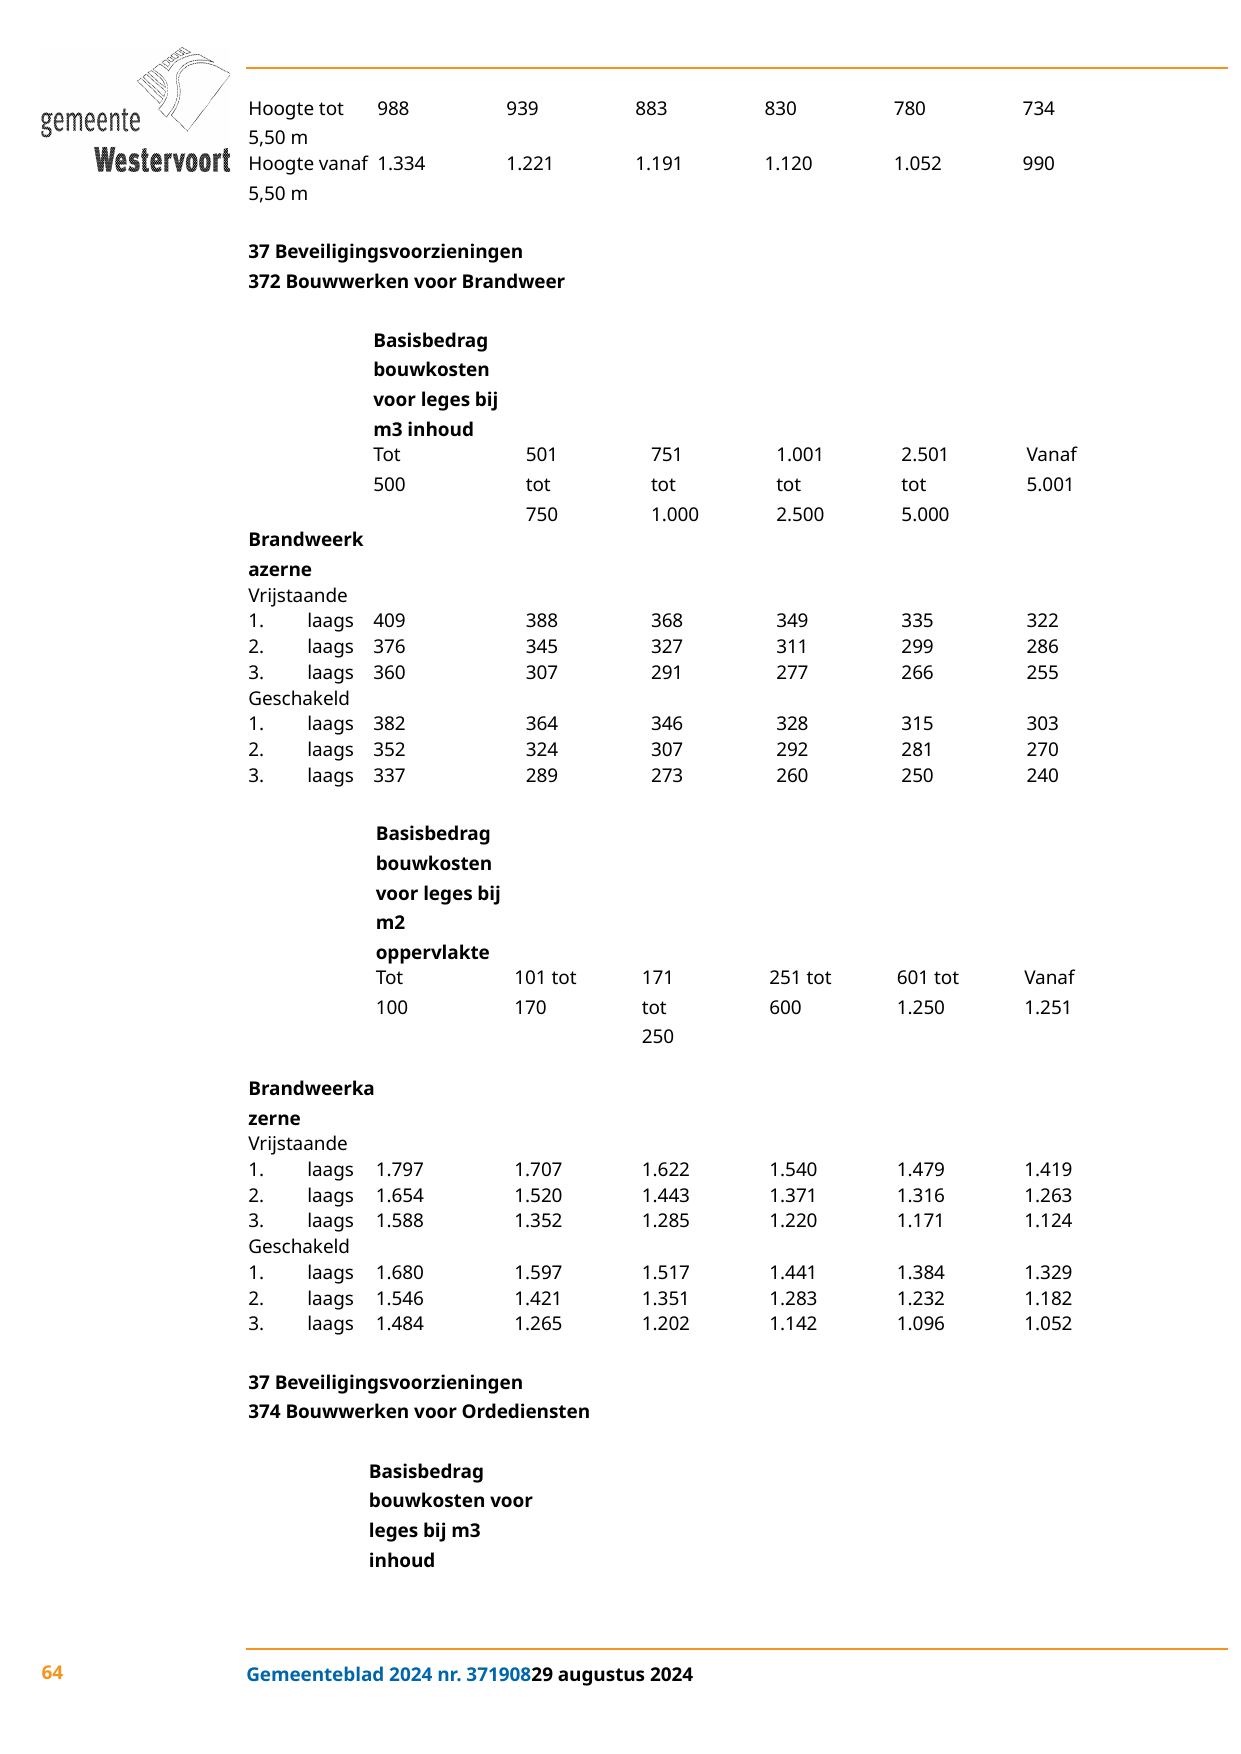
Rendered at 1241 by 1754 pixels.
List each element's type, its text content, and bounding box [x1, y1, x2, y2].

table_cell 1.142 [769, 1311, 897, 1336]
table_cell 1.546 [376, 1285, 514, 1311]
table_cell 291 [651, 659, 776, 685]
table_cell [1024, 1075, 1152, 1131]
table_cell [642, 1234, 769, 1259]
table_cell 1.285 [642, 1208, 769, 1233]
table_cell 250 [901, 762, 1026, 788]
table_cell 1.316 [897, 1182, 1024, 1208]
table_cell [1024, 1131, 1152, 1156]
table_cell 830 [764, 95, 893, 150]
table_cell Tot 100 [376, 965, 514, 1049]
table_cell 1.232 [897, 1285, 1024, 1311]
table_cell 1.384 [897, 1259, 1024, 1285]
table_cell 345 [526, 633, 651, 659]
table_cell 1.283 [769, 1285, 897, 1311]
table_cell laags [248, 1285, 376, 1311]
table_cell [901, 582, 1026, 607]
table_cell 311 [776, 633, 901, 659]
table_cell 1.707 [514, 1156, 642, 1182]
text 374 Bouwwerken voor Ordediensten [248, 1399, 1152, 1424]
table_cell 101 tot 170 [514, 965, 642, 1049]
table_cell 251 tot 600 [769, 965, 897, 1049]
table_cell 1.540 [769, 1156, 897, 1182]
table_cell 368 [651, 608, 776, 633]
table_cell laags [248, 633, 373, 659]
table_cell laags [248, 736, 373, 762]
text 37 Beveiligingsvoorzieningen [248, 1369, 1152, 1395]
table_cell [651, 526, 776, 582]
table_cell 1.052 [894, 150, 1022, 205]
table_cell 1.182 [1024, 1285, 1152, 1311]
table_cell 255 [1026, 659, 1152, 685]
table_cell [514, 1234, 642, 1259]
table_cell laags [248, 1182, 376, 1208]
table_header [248, 1458, 369, 1572]
table_cell [526, 685, 651, 710]
table_cell laags [248, 659, 373, 685]
table_cell 1.797 [376, 1156, 514, 1182]
table_cell 266 [901, 659, 1026, 685]
text 37 Beveiligingsvoorzieningen [248, 238, 1152, 264]
table_cell 409 [373, 608, 526, 633]
table_cell [526, 582, 651, 607]
table_cell [376, 1131, 514, 1156]
table_cell [642, 1131, 769, 1156]
table_cell 1.171 [897, 1208, 1024, 1233]
table_cell Brandweerkazerne [248, 1075, 376, 1131]
table_cell 751 tot 1.000 [651, 442, 776, 526]
table_cell laags [248, 1259, 376, 1285]
table_cell 349 [776, 608, 901, 633]
table_cell [651, 582, 776, 607]
table_cell [769, 1075, 897, 1131]
table_cell laags [248, 608, 373, 633]
table_cell 335 [901, 608, 1026, 633]
table_cell 1.419 [1024, 1156, 1152, 1182]
table_cell 1.124 [1024, 1208, 1152, 1233]
table_cell 1.351 [642, 1285, 769, 1311]
table_cell 307 [526, 659, 651, 685]
table_cell 1.441 [769, 1259, 897, 1285]
table_cell Vrijstaande [248, 582, 373, 607]
table_cell [897, 1131, 1024, 1156]
table_cell 240 [1026, 762, 1152, 788]
table_cell [373, 685, 526, 710]
table_cell Vanaf 5.001 [1026, 442, 1152, 526]
table_cell 322 [1026, 608, 1152, 633]
table_cell 327 [651, 633, 776, 659]
table_cell 1.191 [635, 150, 764, 205]
table_cell 1.371 [769, 1182, 897, 1208]
table_cell 601 tot 1.250 [897, 965, 1024, 1049]
table_cell 376 [373, 633, 526, 659]
table_cell 289 [526, 762, 651, 788]
table_cell 270 [1026, 736, 1152, 762]
table_cell 360 [373, 659, 526, 685]
table_cell 1.520 [514, 1182, 642, 1208]
table_cell 1.052 [1024, 1311, 1152, 1336]
table_cell 307 [651, 736, 776, 762]
table_cell 2.501 tot 5.000 [901, 442, 1026, 526]
table_cell Geschakeld [248, 1234, 376, 1259]
table_cell laags [248, 1311, 376, 1336]
table_cell [1026, 526, 1152, 582]
table_cell Tot 500 [373, 442, 526, 526]
table_cell [776, 526, 901, 582]
table_cell 1.202 [642, 1311, 769, 1336]
table_cell [901, 526, 1026, 582]
table_cell 337 [373, 762, 526, 788]
table_cell 1.443 [642, 1182, 769, 1208]
table_cell 990 [1023, 150, 1152, 205]
picture [41, 47, 231, 172]
table_cell [901, 685, 1026, 710]
table_cell [776, 582, 901, 607]
table_cell 1.597 [514, 1259, 642, 1285]
table_cell 364 [526, 710, 651, 736]
table_cell 1.120 [764, 150, 893, 205]
table_cell 303 [1026, 710, 1152, 736]
table_cell 1.517 [642, 1259, 769, 1285]
table_cell 1.221 [506, 150, 635, 205]
table_cell 324 [526, 736, 651, 762]
table_cell 1.479 [897, 1156, 1024, 1182]
table_cell 171 tot 250 [642, 965, 769, 1049]
table_cell 1.622 [642, 1156, 769, 1182]
table_cell Hoogte tot 5,50 m [248, 95, 377, 150]
table_cell [897, 1234, 1024, 1259]
table_cell [376, 1075, 514, 1131]
table_cell [514, 1075, 642, 1131]
table_cell [776, 685, 901, 710]
table_cell [373, 526, 526, 582]
table_cell 277 [776, 659, 901, 685]
table_header Basisbedrag bouwkosten voor leges bij m2 oppervlakte [376, 821, 514, 964]
table_cell 260 [776, 762, 901, 788]
table_cell [248, 1050, 376, 1075]
table_header [248, 327, 373, 442]
table_cell 286 [1026, 633, 1152, 659]
table_cell 1.263 [1024, 1182, 1152, 1208]
table_cell [769, 1234, 897, 1259]
table_cell [642, 1075, 769, 1131]
table_header Basisbedrag bouwkosten voor leges bij m3 inhoud [369, 1458, 547, 1572]
table_cell 1.654 [376, 1182, 514, 1208]
text 372 Bouwwerken voor Brandweer [248, 268, 1152, 293]
table_header [248, 821, 376, 964]
table_cell 883 [635, 95, 764, 150]
table_cell 1.421 [514, 1285, 642, 1311]
table_cell 501 tot 750 [526, 442, 651, 526]
table_cell [1024, 1234, 1152, 1259]
table_cell 346 [651, 710, 776, 736]
table_cell Brandweerkazerne [248, 526, 373, 582]
table_cell [526, 526, 651, 582]
table_cell 1.484 [376, 1311, 514, 1336]
table_cell 292 [776, 736, 901, 762]
table_cell 281 [901, 736, 1026, 762]
table_cell laags [248, 1156, 376, 1182]
table_cell 328 [776, 710, 901, 736]
table_cell [373, 582, 526, 607]
table_cell 1.329 [1024, 1259, 1152, 1285]
table_cell [248, 965, 376, 1049]
table_cell 1.265 [514, 1311, 642, 1336]
table_cell 352 [373, 736, 526, 762]
table_cell 1.334 [377, 150, 506, 205]
table_cell 273 [651, 762, 776, 788]
table_cell laags [248, 710, 373, 736]
table_cell 1.096 [897, 1311, 1024, 1336]
table_cell [1026, 582, 1152, 607]
table_cell 382 [373, 710, 526, 736]
table_cell 780 [894, 95, 1022, 150]
table_cell 939 [506, 95, 635, 150]
table_cell 1.680 [376, 1259, 514, 1285]
table_cell laags [248, 762, 373, 788]
table_cell Hoogte vanaf 5,50 m [248, 150, 377, 205]
table_cell [376, 1234, 514, 1259]
table_cell 734 [1023, 95, 1152, 150]
table_header Basisbedrag bouwkosten voor leges bij m3 inhoud [373, 327, 526, 442]
table_cell 1.352 [514, 1208, 642, 1233]
table_cell 315 [901, 710, 1026, 736]
table_cell [248, 442, 373, 526]
table_cell 1.001 tot 2.500 [776, 442, 901, 526]
table_cell 1.220 [769, 1208, 897, 1233]
table_cell Vanaf 1.251 [1024, 965, 1152, 1049]
table_cell Vrijstaande [248, 1131, 376, 1156]
table_cell [769, 1131, 897, 1156]
table_cell 1.588 [376, 1208, 514, 1233]
table_cell 988 [377, 95, 506, 150]
table_cell [897, 1075, 1024, 1131]
table_cell [514, 1131, 642, 1156]
table_cell Geschakeld [248, 685, 373, 710]
table_cell [651, 685, 776, 710]
table_cell [1026, 685, 1152, 710]
table_cell 299 [901, 633, 1026, 659]
table_cell laags [248, 1208, 376, 1233]
table_cell 388 [526, 608, 651, 633]
